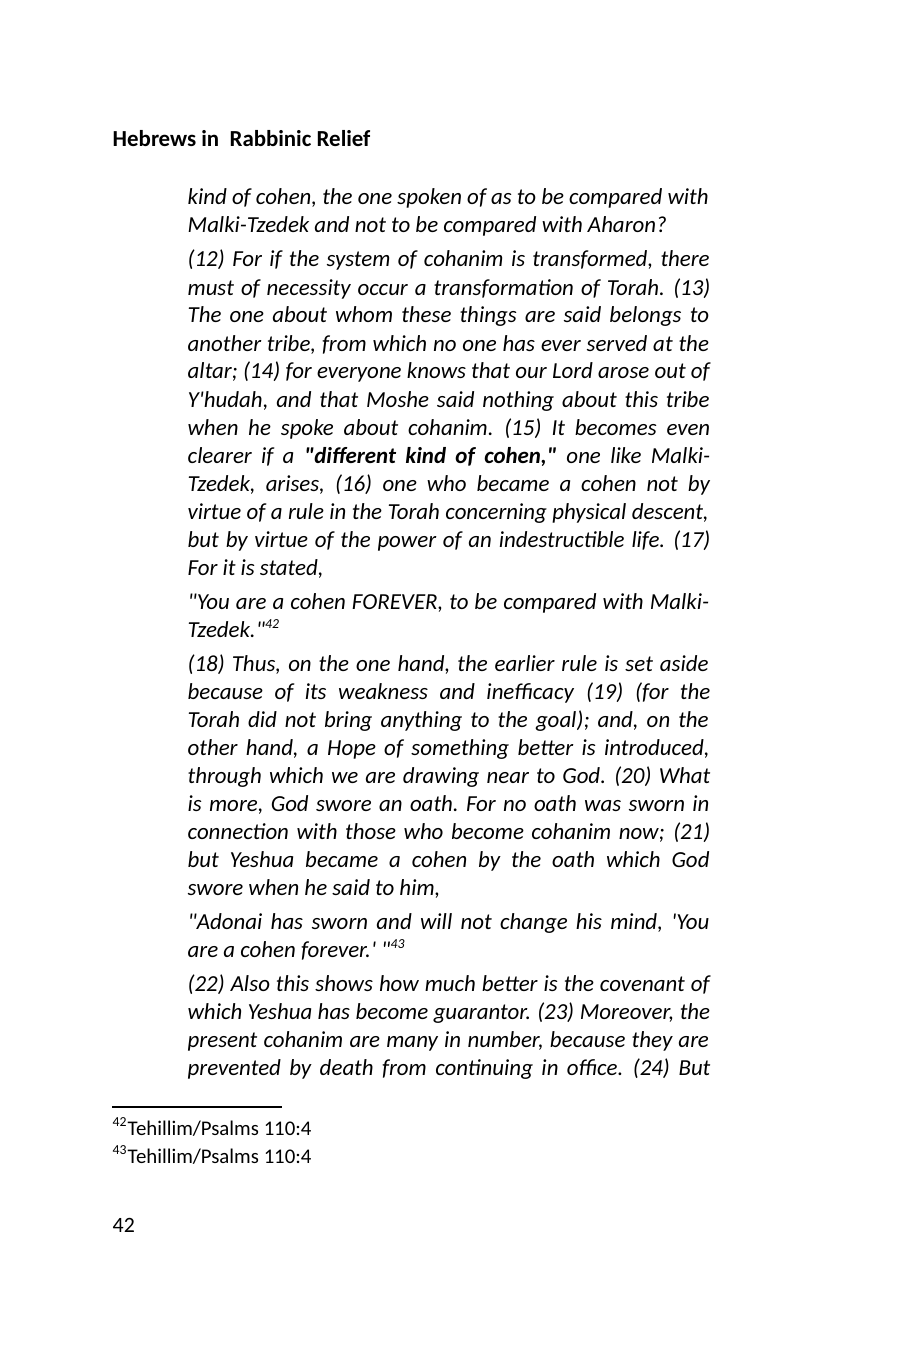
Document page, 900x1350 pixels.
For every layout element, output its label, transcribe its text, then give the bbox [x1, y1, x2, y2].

text (12) For if the system of cohanim is transformed, there must of necessity occur a transformation of Torah. (13) The one about whom these things are said belongs to another tribe, from which no one has ever served at the altar; (14) for everyone knows that our Lord arose out of Y'hudah, and that Moshe said nothing about this tribe when he spoke about cohanim. (15) It becomes even clearer if a "different kind of cohen," one like Malki-Tzedek, arises, (16) one who became a cohen not by virtue of a rule in the Torah concerning physical descent, but by virtue of the power of an indestructible life. (17) For it is stated, [187, 244, 712, 581]
text (22) Also this shows how much better is the covenant of which Yeshua has become guarantor. (23) Moreover, the present cohanim are many in number, because they are prevented by death from continuing in office. (24) But [187, 969, 712, 1081]
text (18) Thus, on the one hand, the earlier rule is set aside because of its weakness and inefficacy (19) (for the Torah did not bring anything to the goal); and, on the other hand, a Hope of something better is introduced, through which we are drawing near to God. (20) What is more, God swore an oath. For no oath was sworn in connection with those who become cohanim now; (21) but Yeshua became a cohen by the oath which God swore when he said to him, [187, 649, 712, 901]
text kind of cohen, the one spoken of as to be compared with Malki-Tzedek and not to be compared with Aharon? [187, 182, 712, 238]
text Tehillim/Psalms 110:4 [112, 1141, 787, 1169]
text "Adonai has sworn and will not change his mind, 'You are a cohen forever.' " [187, 907, 712, 963]
text Tehillim/Psalms 110:4 [112, 1113, 787, 1141]
text "You are a cohen FOREVER, to be compared with Malki-Tzedek." [187, 587, 712, 643]
